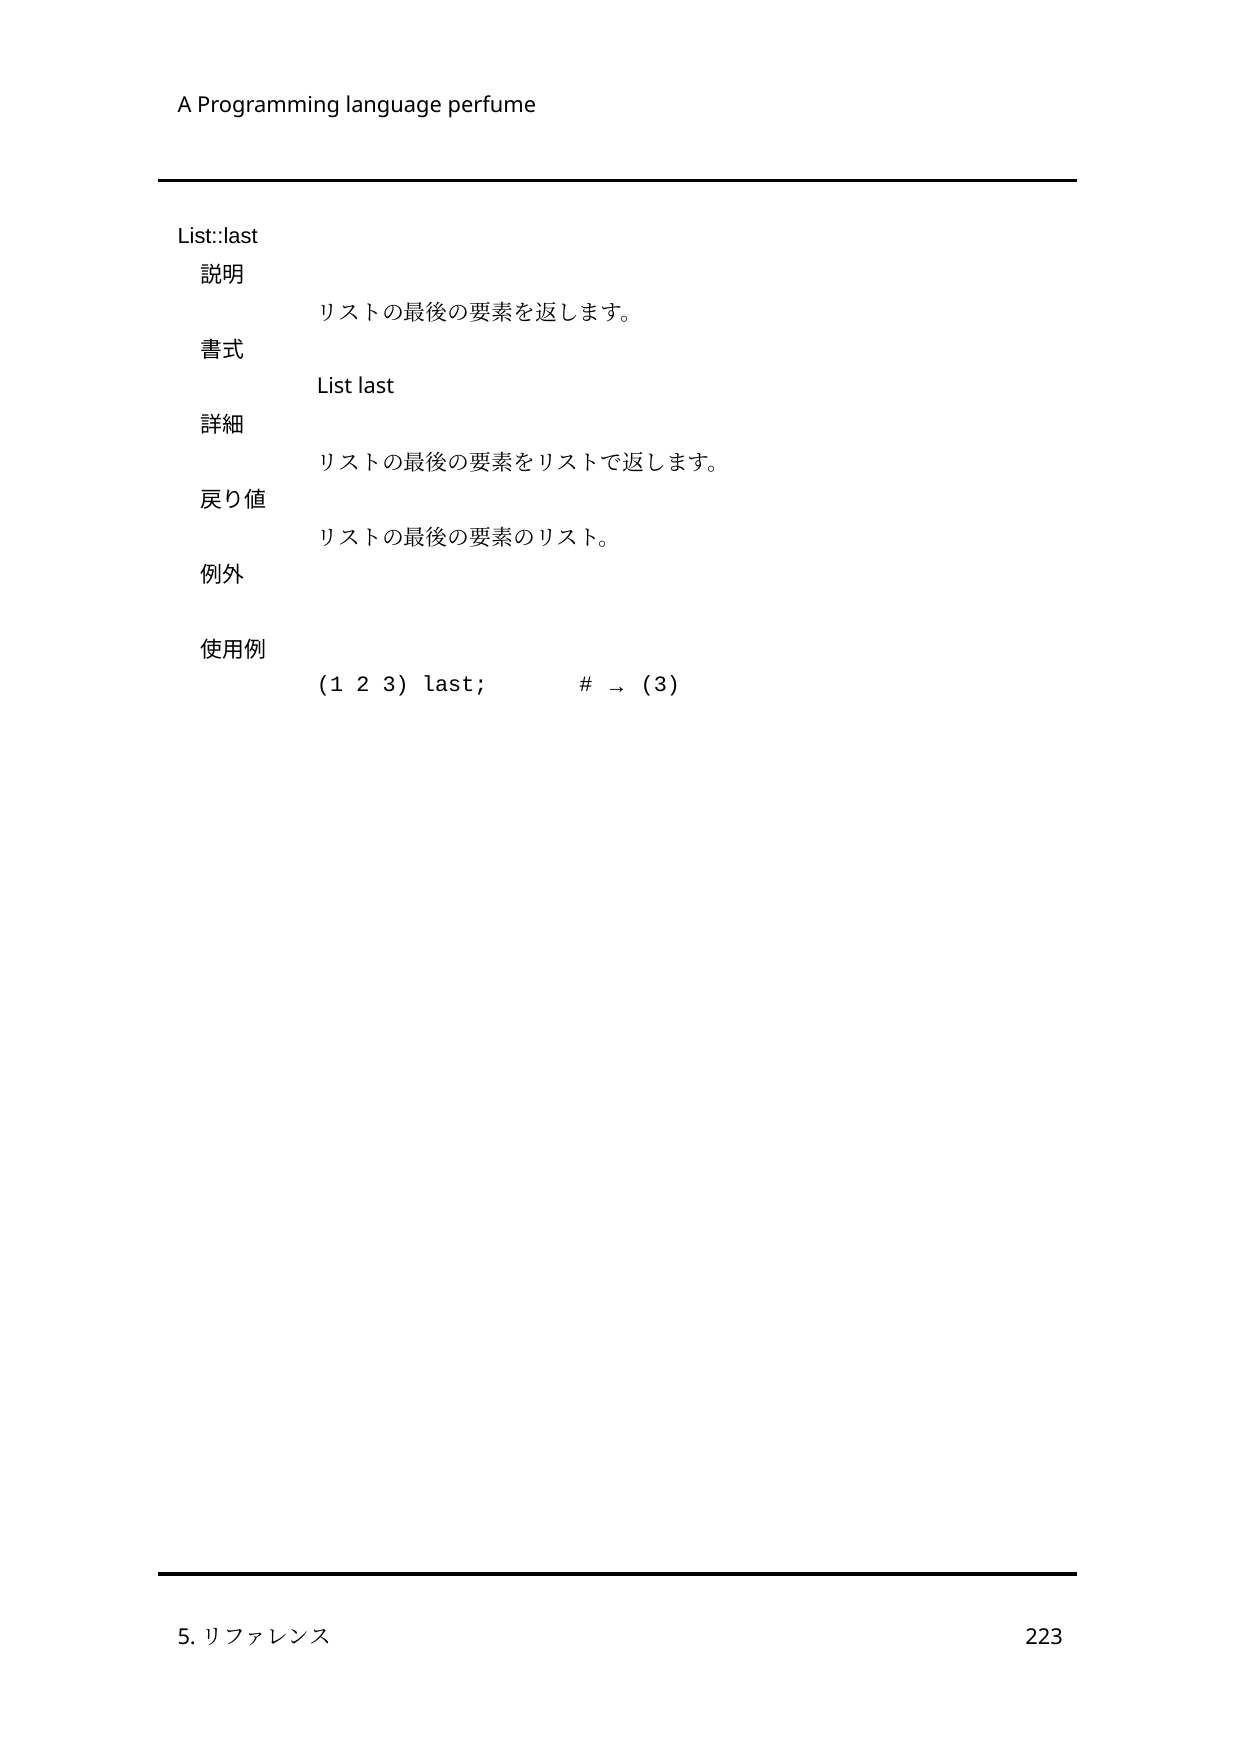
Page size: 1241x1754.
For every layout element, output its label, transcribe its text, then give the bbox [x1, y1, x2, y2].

table_cell [317, 554, 1063, 629]
table_cell 使用例 [200, 629, 317, 704]
table_cell (1 2 3) last; # → (3) [317, 629, 1063, 704]
table_cell 例外 [200, 554, 317, 629]
table_header リストの最後の要素を返します。 [317, 254, 1063, 329]
table_cell 書式 [200, 329, 317, 404]
table_cell リストの最後の要素をリストで返します。 [317, 404, 1063, 479]
table_cell 詳細 [200, 404, 317, 479]
table_cell 戻り値 [200, 479, 317, 554]
table_header 説明 [200, 254, 317, 329]
table_cell List last [317, 329, 1063, 404]
subtitle List::last [177, 217, 1063, 254]
table_cell リストの最後の要素のリスト。 [317, 479, 1063, 554]
